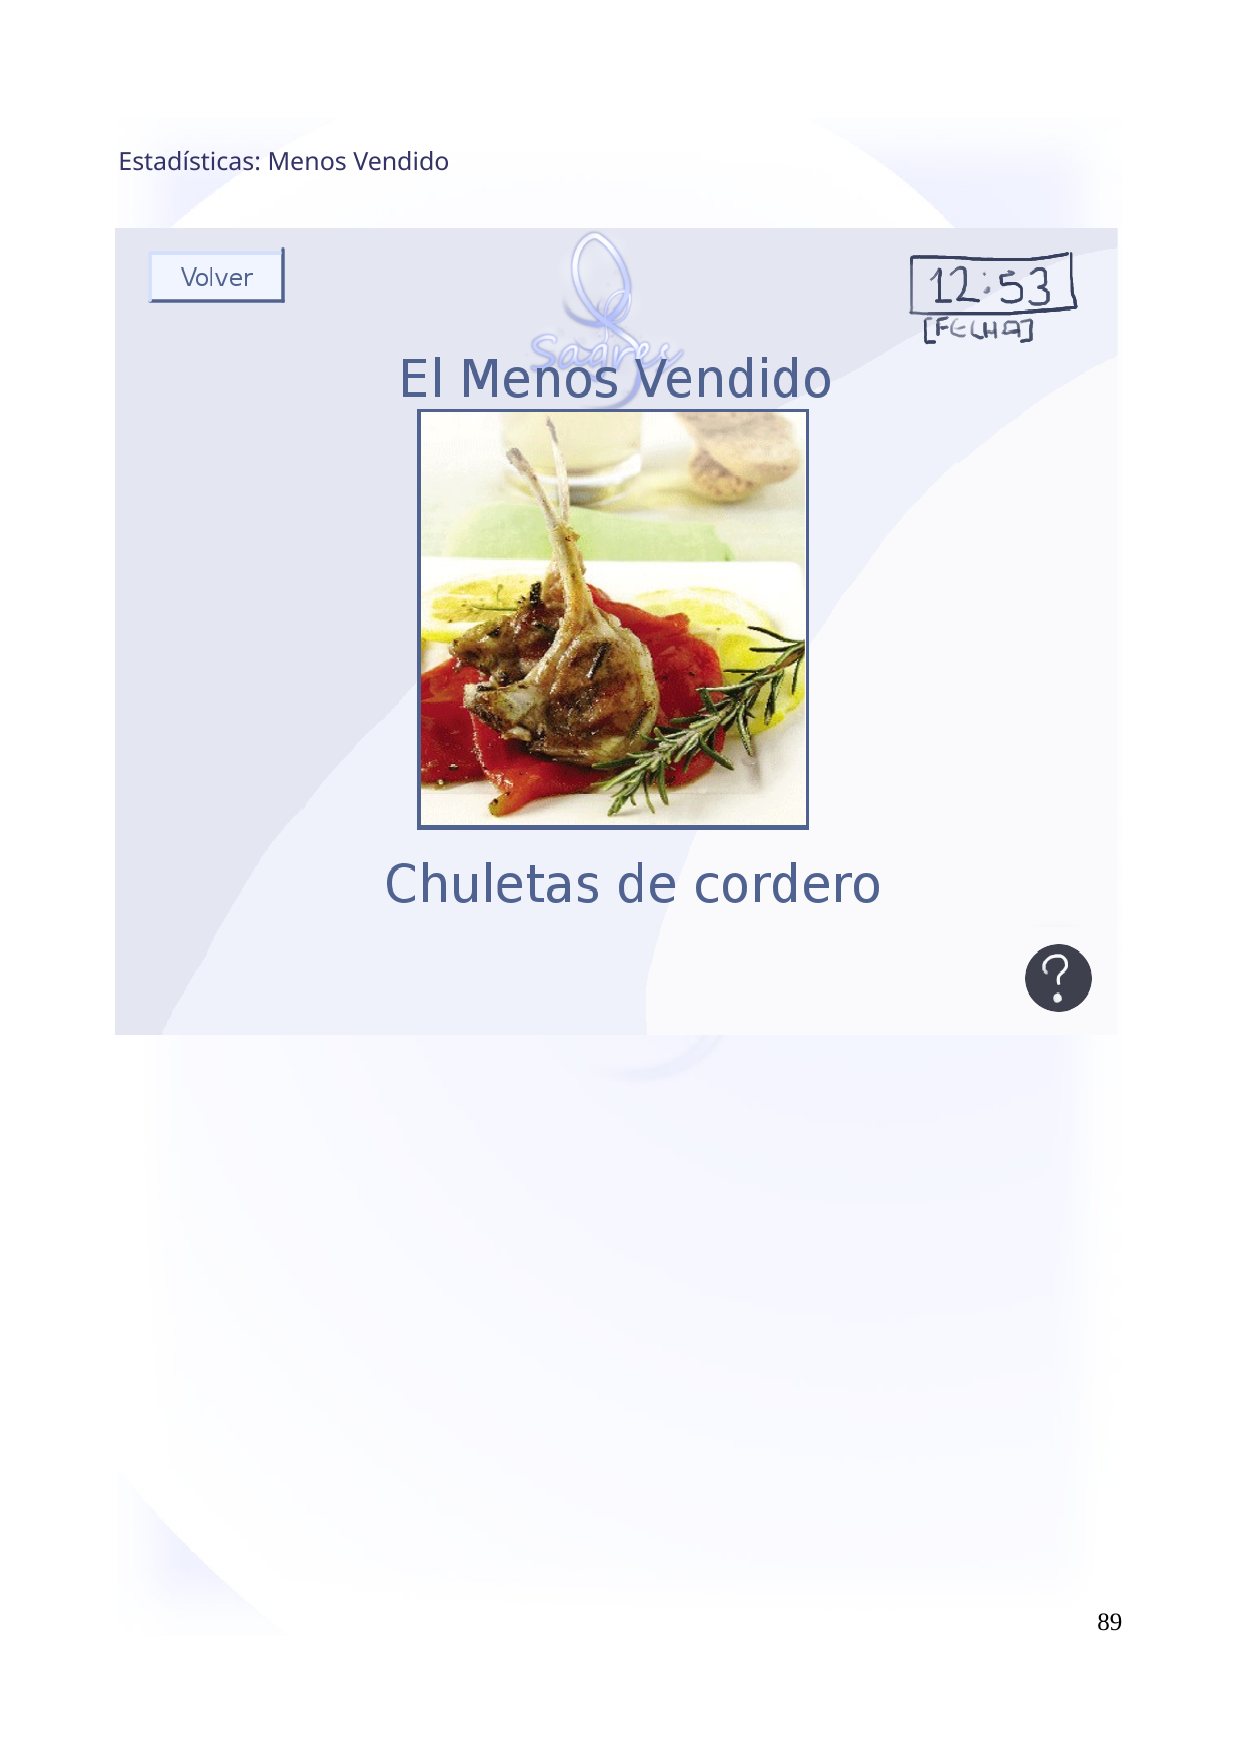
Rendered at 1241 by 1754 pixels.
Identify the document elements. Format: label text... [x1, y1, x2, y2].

subtitle Estadísticas: Menos Vendido [118, 143, 1122, 177]
picture [118, 118, 1122, 143]
picture [115, 177, 1122, 1636]
